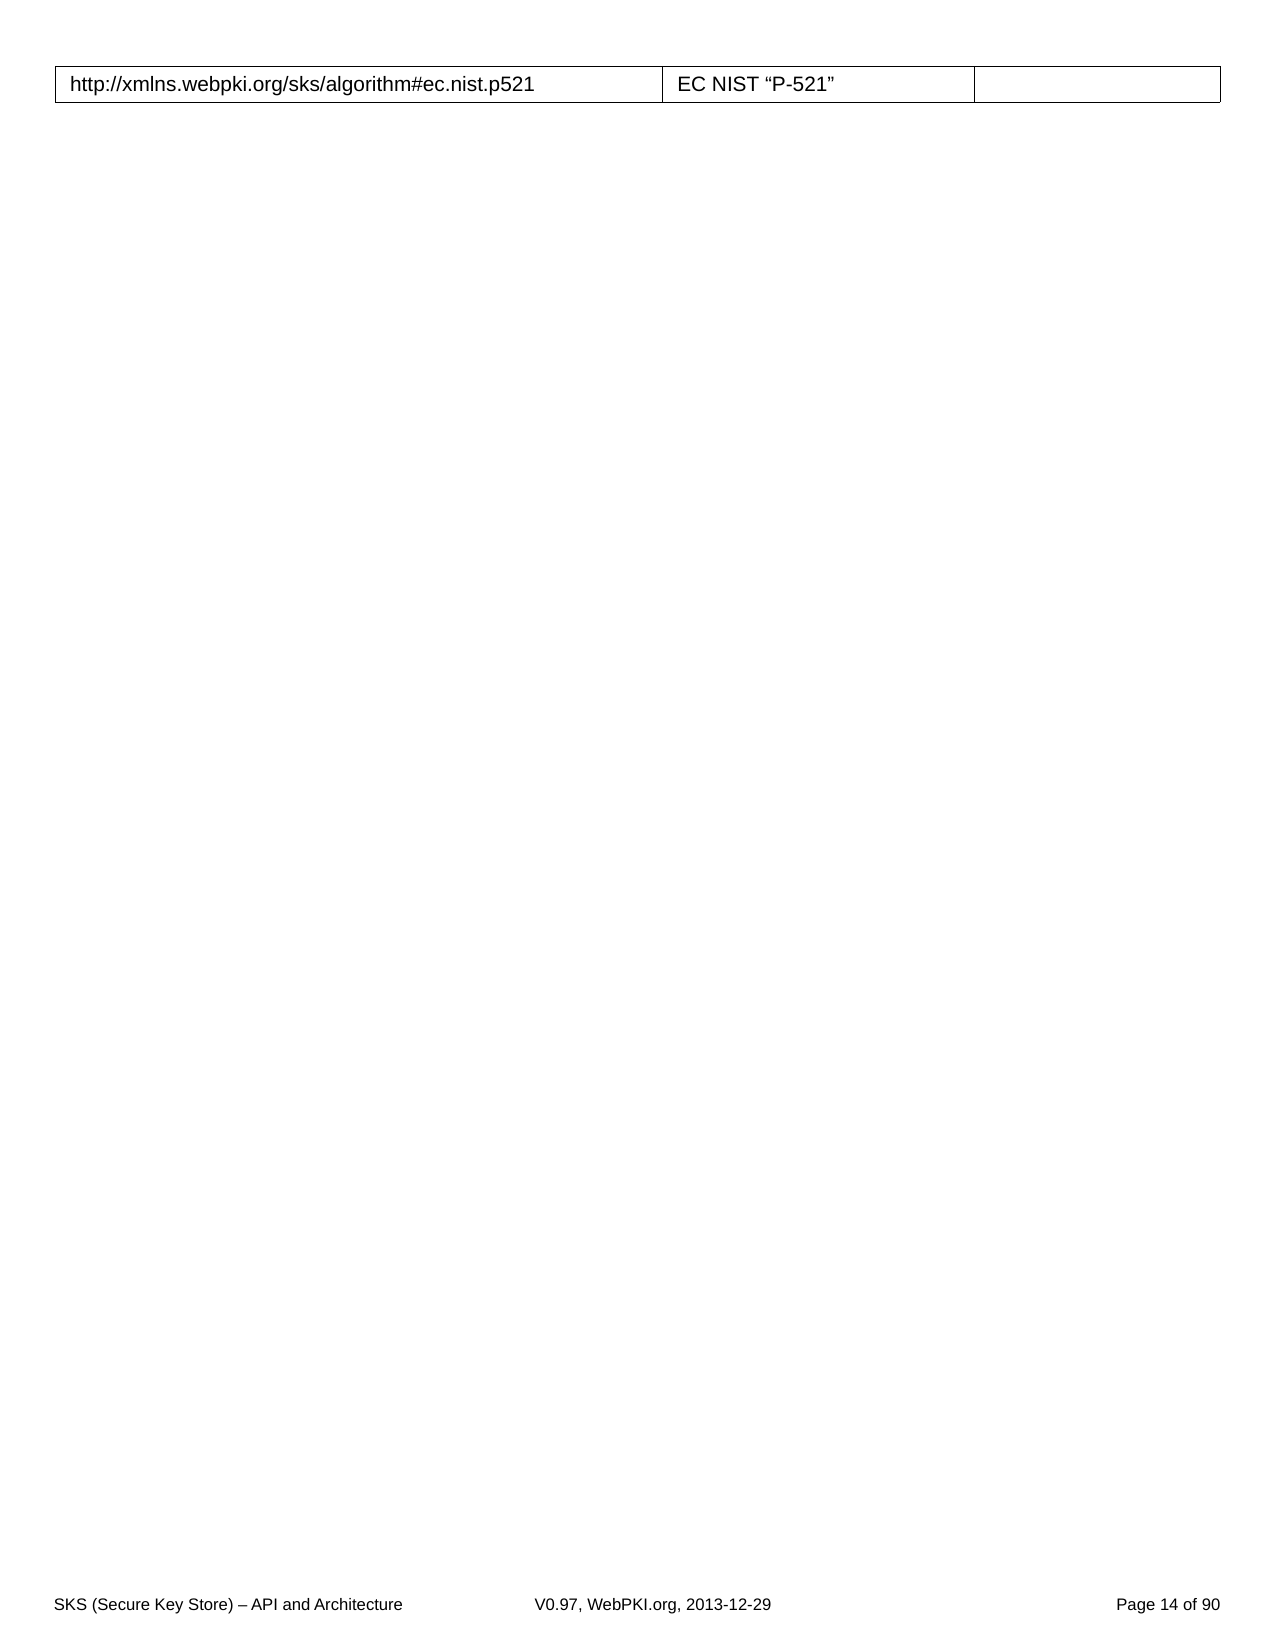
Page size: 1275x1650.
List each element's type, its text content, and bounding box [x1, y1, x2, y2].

table_cell EC NIST “P-521” [663, 67, 974, 102]
table_cell [975, 67, 1220, 102]
table_cell http://xmlns.webpki.org/sks/algorithm#ec.nist.p521 [56, 67, 662, 102]
